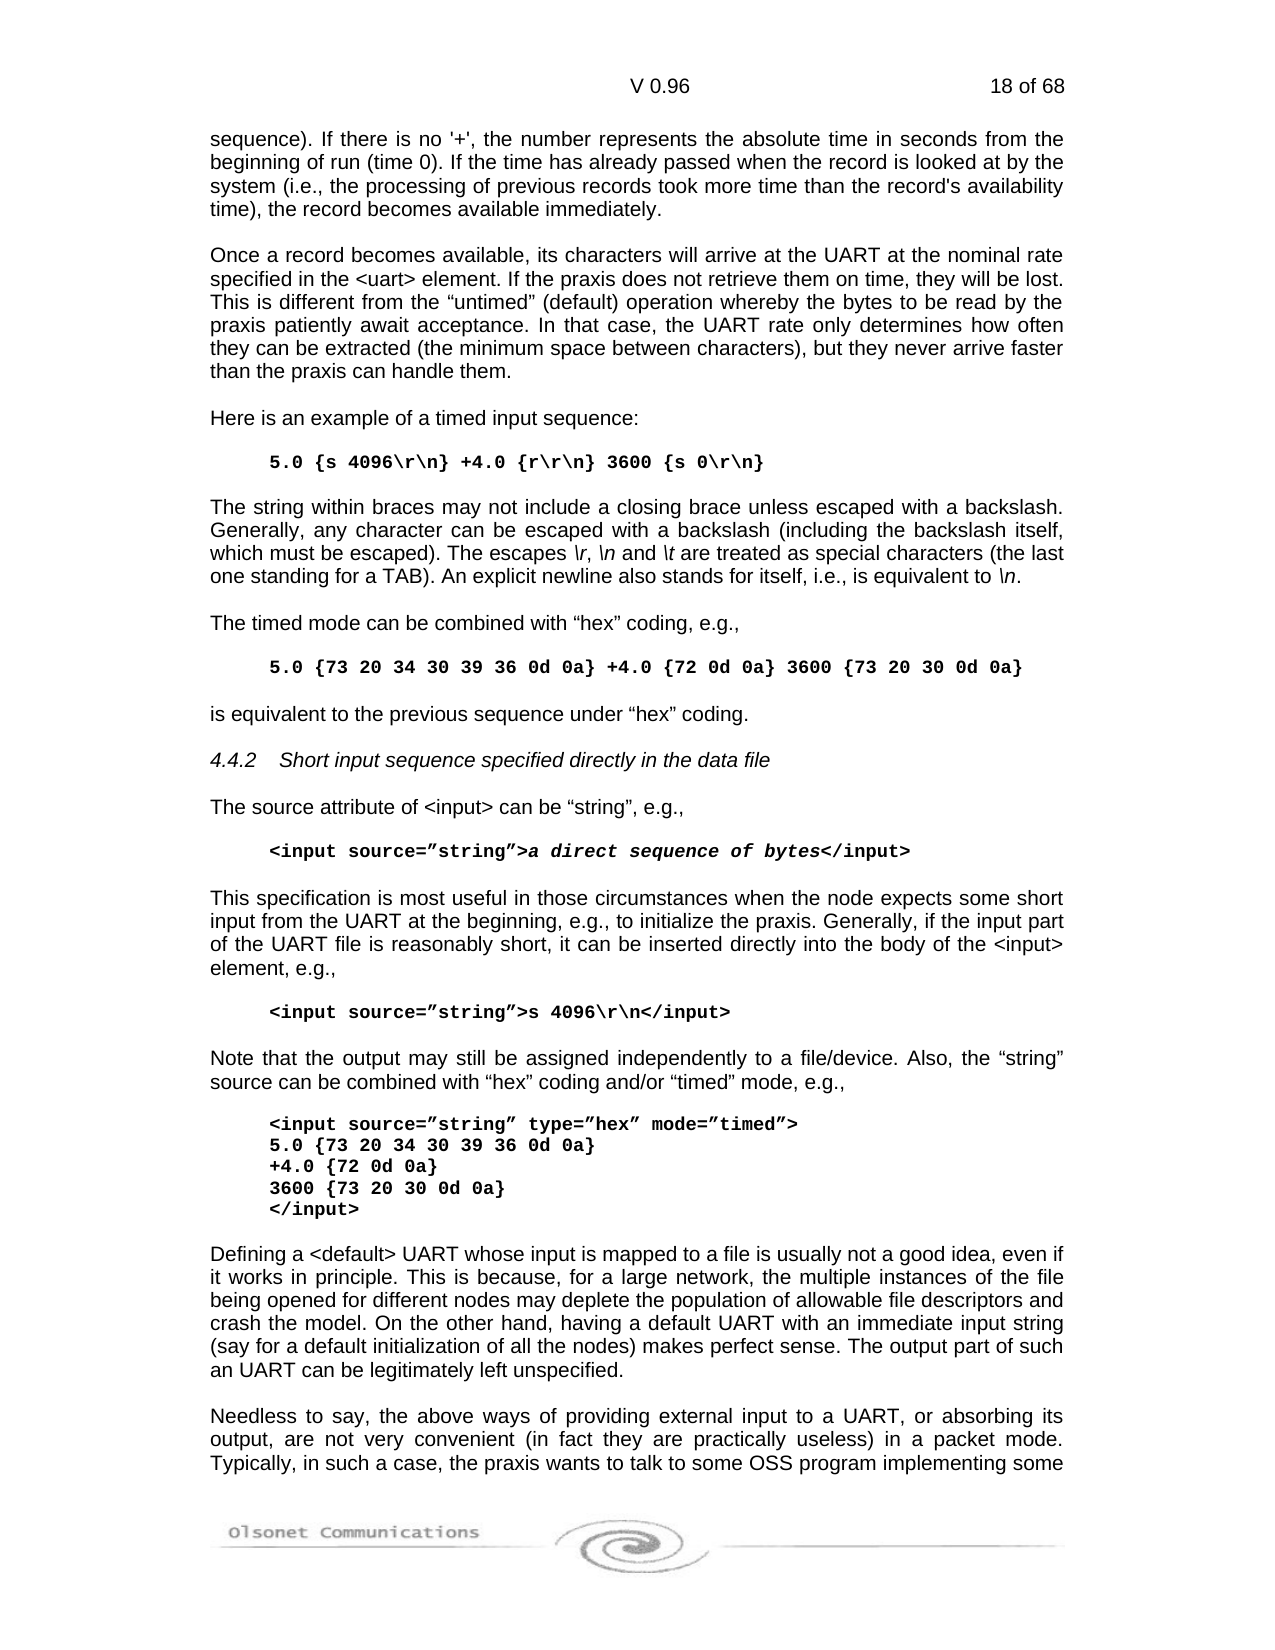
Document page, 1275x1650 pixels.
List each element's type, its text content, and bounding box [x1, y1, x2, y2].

text 5.0 {s 4096\r\n} +4.0 {r\r\n} 3600 {s 0\r\n} [269, 453, 1065, 474]
text is equivalent to the previous sequence under “hex” coding. [210, 702, 1065, 726]
text sequence). If there is no '+', the number represents the absolute time in seconds from the beginning of run (time 0). If the time has already passed when the record is looked at by the system (i.e., the processing of previous records took more time than the record's availability time), the record becomes available immediately. [210, 128, 1065, 221]
picture [210, 1504, 1065, 1596]
text 5.0 {73 20 34 30 39 36 0d 0a} [269, 1136, 1065, 1157]
text This specification is most useful in those circumstances when the node expects some short input from the UART at the beginning, e.g., to initialize the praxis. Generally, if the input part of the UART file is reasonably short, it can be inserted directly into the body of the <input> element, e.g., [210, 886, 1065, 979]
text </input> [269, 1200, 1065, 1221]
text The timed mode can be combined with “hex” coding, e.g., [210, 612, 1065, 635]
text Here is an example of a timed input sequence: [210, 406, 1065, 430]
text 5.0 {73 20 34 30 39 36 0d 0a} +4.0 {72 0d 0a} 3600 {73 20 30 0d 0a} [269, 658, 1065, 679]
text The string within braces may not include a closing brace unless escaped with a backslash. Generally, any character can be escaped with a backslash (including the backslash itself, which must be escaped). The escapes \r, \n and \t are treated as special characters (the last one standing for a TAB). An explicit newline also stands for itself, i.e., is equivalent to \n. [210, 495, 1065, 588]
text Note that the output may still be assigned independently to a file/device. Also, the “string” source can be combined with “hex” coding and/or “timed” mode, e.g., [210, 1047, 1065, 1093]
subtitle Short input sequence specified directly in the data file [210, 749, 1065, 772]
text Needless to say, the above ways of providing external input to a UART, or absorbing its output, are not very convenient (in fact they are practically useless) in a packet mode. Typically, in such a case, the praxis wants to talk to some OSS program implementing some [210, 1405, 1065, 1474]
text 3600 {73 20 30 0d 0a} [269, 1178, 1065, 1200]
text Once a record becomes available, its characters will arrive at the UART at the nominal rate specified in the <uart> element. If the praxis does not retrieve them on time, they will be lost. This is different from the “untimed” (default) operation whereby the bytes to be read by the praxis patiently await acceptance. In that case, the UART rate only determines how often they can be extracted (the minimum space between characters), but they never arrive faster than the praxis can handle them. [210, 244, 1065, 383]
text +4.0 {72 0d 0a} [269, 1157, 1065, 1178]
text The source attribute of <input> can be “string”, e.g., [210, 795, 1065, 819]
text <input source=”string” type=”hex” mode=”timed”> [269, 1115, 1065, 1136]
text <input source=”string”>s 4096\r\n</input> [269, 1002, 1065, 1024]
text Defining a <default> UART whose input is mapped to a file is usually not a good idea, even if it works in principle. This is because, for a large network, the multiple instances of the file being opened for different nodes may deplete the population of allowable file descriptors and crash the model. On the other hand, having a default UART with an immediate input string (say for a default initialization of all the nodes) makes perfect sense. The output part of such an UART can be legitimately left unspecified. [210, 1242, 1065, 1382]
text <input source=”string”>a direct sequence of bytes</input> [269, 842, 1065, 863]
